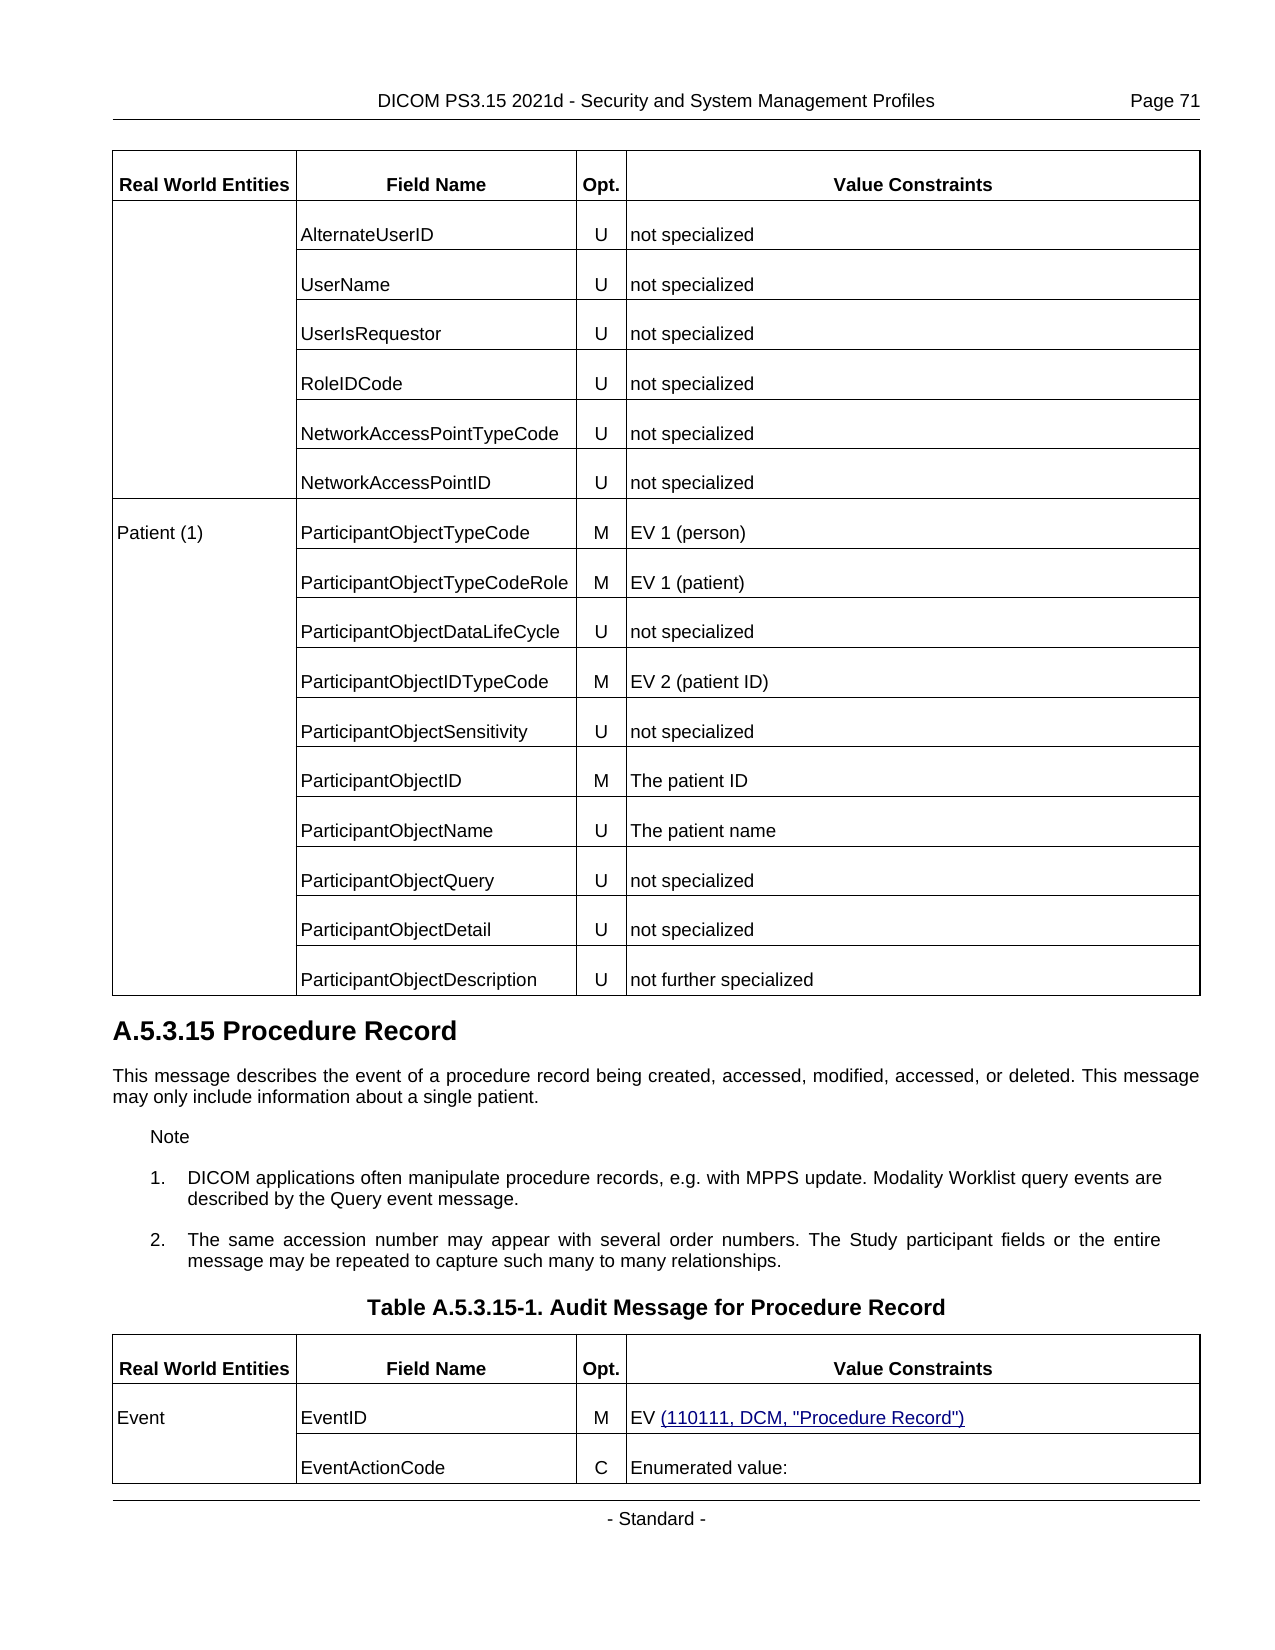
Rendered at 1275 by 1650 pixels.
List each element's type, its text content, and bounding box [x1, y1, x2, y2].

table_cell EV 1 (person) [627, 499, 1199, 547]
table_cell not specialized [627, 300, 1199, 349]
table_cell The patient name [627, 797, 1199, 846]
table_cell EventID [297, 1384, 576, 1433]
table_header Opt. [577, 1335, 626, 1383]
table_header Value Constraints [627, 151, 1199, 200]
table_cell ParticipantObjectID [297, 747, 576, 796]
table_cell U [577, 449, 626, 498]
table_cell U [577, 350, 626, 398]
table_cell UserName [297, 250, 576, 299]
table_header Real World Entities [113, 151, 296, 200]
table_cell ParticipantObjectTypeCode [297, 499, 576, 547]
table_header Field Name [297, 1335, 576, 1383]
table_cell U [577, 598, 626, 647]
table_cell not specialized [627, 698, 1199, 746]
text This message describes the event of a procedure record being created, accessed, modified, accessed, or deleted. This message may only include information about a single patient. [112, 1064, 1200, 1108]
table_header Opt. [577, 151, 626, 200]
table_cell ParticipantObjectSensitivity [297, 698, 576, 746]
table_cell EV (110111, DCM, "Procedure Record") [627, 1384, 1199, 1433]
table_cell U [577, 250, 626, 299]
table_cell ParticipantObjectDescription [297, 946, 576, 995]
table_cell EventActionCode [297, 1434, 576, 1483]
table_cell U [577, 847, 626, 895]
table_cell U [577, 698, 626, 746]
table_cell EV 1 (patient) [627, 549, 1199, 597]
text Table A.5.3.15-1. Audit Message for Procedure Record [112, 1294, 1200, 1320]
table_cell NetworkAccessPointID [297, 449, 576, 498]
table_cell The patient ID [627, 747, 1199, 796]
table_cell M [577, 747, 626, 796]
table_cell ParticipantObjectDetail [297, 896, 576, 945]
table_cell M [577, 499, 626, 547]
table_cell U [577, 300, 626, 349]
table_cell M [577, 549, 626, 597]
table_cell ParticipantObjectDataLifeCycle [297, 598, 576, 647]
table_cell RoleIDCode [297, 350, 576, 398]
table_cell EV 2 (patient ID) [627, 648, 1199, 697]
table_cell not specialized [627, 201, 1199, 249]
text Note [150, 1126, 1162, 1148]
table_cell Enumerated value: [627, 1434, 1199, 1483]
table_cell M [577, 648, 626, 697]
table_cell U [577, 400, 626, 448]
table_cell not specialized [627, 250, 1199, 299]
table_cell UserIsRequestor [297, 300, 576, 349]
table_cell ParticipantObjectIDTypeCode [297, 648, 576, 697]
table_header Value Constraints [627, 1335, 1199, 1383]
text 1. DICOM applications often manipulate procedure records, e.g. with MPPS update. Modality Worklist query events are described by the Query event message. [150, 1167, 1162, 1210]
table_cell NetworkAccessPointTypeCode [297, 400, 576, 448]
table_cell ParticipantObjectTypeCodeRole [297, 549, 576, 597]
table_cell M [577, 1384, 626, 1433]
table_cell U [577, 946, 626, 995]
table_cell not specialized [627, 847, 1199, 895]
table_cell ParticipantObjectName [297, 797, 576, 846]
table_cell not specialized [627, 449, 1199, 498]
table_cell AlternateUserID [297, 201, 576, 249]
text A.5.3.15 Procedure Record [112, 1014, 1200, 1046]
table_cell U [577, 201, 626, 249]
table_cell not specialized [627, 400, 1199, 448]
table_cell U [577, 797, 626, 846]
table_cell Patient (1) [113, 499, 296, 995]
table_header Real World Entities [113, 1335, 296, 1383]
table_cell not specialized [627, 350, 1199, 398]
table_cell U [577, 896, 626, 945]
table_cell not further specialized [627, 946, 1199, 995]
table_cell [113, 201, 296, 498]
text 2. The same accession number may appear with several order numbers. The Study participant fields or the entire message may be repeated to capture such many to many relationships. [150, 1228, 1162, 1272]
table_header Field Name [297, 151, 576, 200]
table_cell C [577, 1434, 626, 1483]
table_cell Event [113, 1384, 296, 1483]
table_cell not specialized [627, 598, 1199, 647]
table_cell ParticipantObjectQuery [297, 847, 576, 895]
table_cell not specialized [627, 896, 1199, 945]
